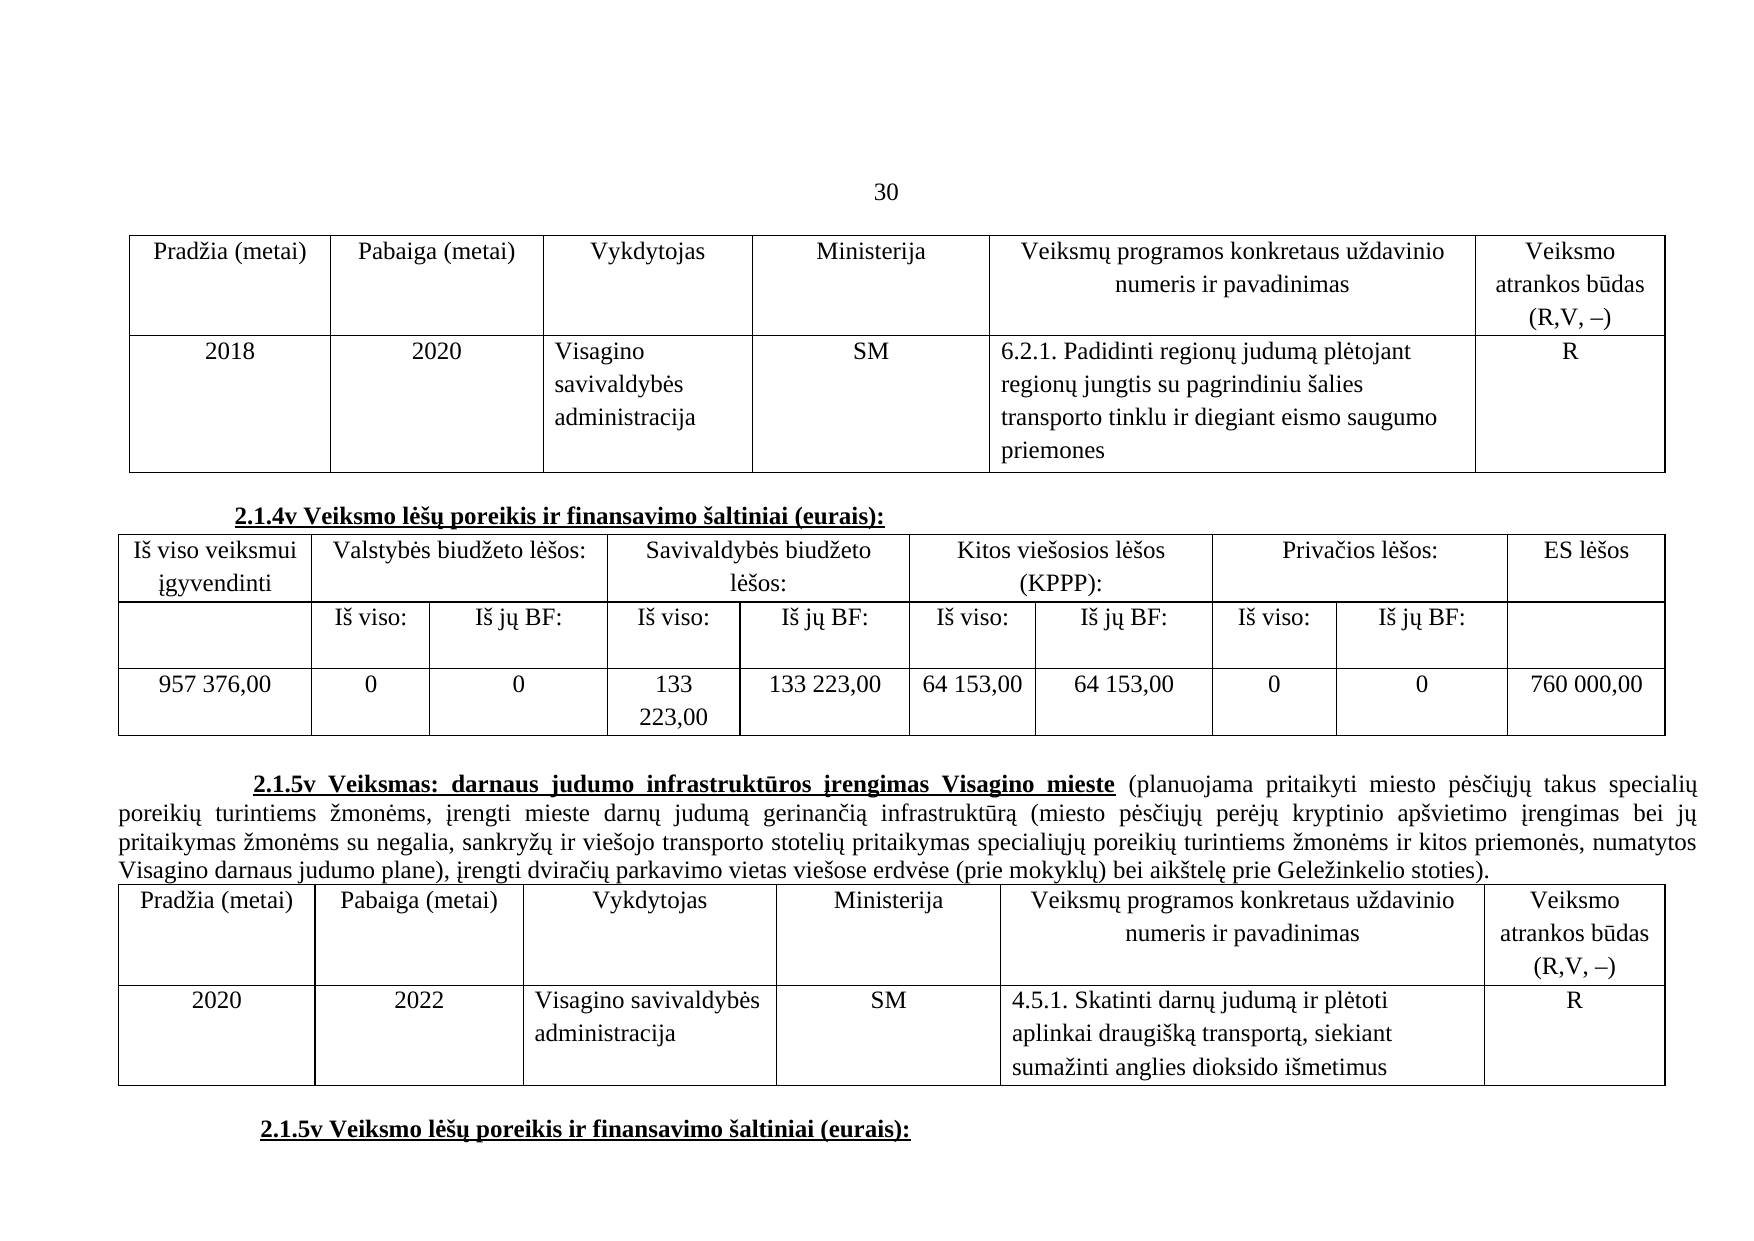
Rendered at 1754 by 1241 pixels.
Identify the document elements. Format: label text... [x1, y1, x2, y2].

table_cell 2020 [331, 336, 543, 472]
table_cell SM [777, 986, 1000, 1084]
table_header Iš viso veiksmui įgyvendinti [119, 535, 311, 601]
table_header Kitos viešosios lėšos (KPPP): [910, 535, 1212, 601]
table_cell Iš viso: [910, 603, 1035, 668]
text 2.1.4v Veiksmo lėšų poreikis ir finansavimo šaltiniai (eurais): [118, 501, 1654, 530]
table_header Savivaldybės biudžeto lėšos: [608, 535, 909, 601]
table_cell 133 223,00 [741, 669, 909, 735]
table_cell Visagino savivaldybės administracija [524, 986, 776, 1084]
table_cell SM [753, 336, 989, 472]
table_header Veiksmų programos konkretaus uždavinio numeris ir pavadinimas [1001, 885, 1484, 984]
table_cell 0 [1337, 669, 1507, 735]
table_header Veiksmų programos konkretaus uždavinio numeris ir pavadinimas [990, 236, 1475, 335]
table_header Vykdytojas [544, 236, 752, 335]
table_cell 0 [1213, 669, 1336, 735]
table_header Pradžia (metai) [130, 236, 330, 335]
table_cell [119, 603, 311, 668]
table_cell Iš jų BF: [430, 603, 607, 668]
table_header Pabaiga (metai) [316, 885, 523, 984]
table_cell R [1485, 986, 1664, 1084]
table_header Privačios lėšos: [1213, 535, 1507, 601]
table_cell Iš jų BF: [1337, 603, 1507, 668]
table_cell 2020 [119, 986, 314, 1084]
table_header Vykdytojas [524, 885, 776, 984]
table_cell Iš jų BF: [1036, 603, 1212, 668]
table_header Pabaiga (metai) [331, 236, 543, 335]
table_cell 6.2.1. Padidinti regionų judumą plėtojant regionų jungtis su pagrindiniu šalies transporto tinklu ir diegiant eismo saugumo priemones [990, 336, 1475, 472]
text 2.1.5v Veiksmas: darnaus judumo infrastruktūros įrengimas Visagino mieste (planuojama pritaikyti miesto pėsčiųjų takus specialių poreikių turintiems žmonėms, įrengti mieste darnų judumą gerinančią infrastruktūrą (miesto pėsčiųjų perėjų kryptinio apšvietimo įrengimas bei jų pritaikymas žmonėms su negalia, sankryžų ir viešojo transporto stotelių pritaikymas specialiųjų poreikių turintiems žmonėms ir kitos priemonės, numatytos Visagino darnaus judumo plane), įrengti dviračių parkavimo vietas viešose erdvėse (prie mokyklų) bei aikštelę prie Geležinkelio stoties). [118, 769, 1698, 884]
text 2.1.5v Veiksmo lėšų poreikis ir finansavimo šaltiniai (eurais): [118, 1114, 1654, 1143]
table_header ES lėšos [1508, 535, 1664, 601]
table_header Valstybės biudžeto lėšos: [312, 535, 607, 601]
table_cell 0 [312, 669, 429, 735]
table_cell Visagino savivaldybės administracija [544, 336, 752, 472]
table_cell Iš jų BF: [741, 603, 909, 668]
table_cell Iš viso: [608, 603, 739, 668]
table_header Ministerija [777, 885, 1000, 984]
table_cell Iš viso: [1213, 603, 1336, 668]
table_cell [1508, 603, 1664, 668]
table_header Veiksmo atrankos būdas (R,V, –) [1485, 885, 1664, 984]
table_cell 760 000,00 [1508, 669, 1664, 735]
table_header Pradžia (metai) [119, 885, 314, 984]
table_cell 2018 [130, 336, 330, 472]
table_cell 64 153,00 [910, 669, 1035, 735]
table_cell 957 376,00 [119, 669, 311, 735]
table_cell 133 223,00 [608, 669, 739, 735]
table_cell 4.5.1. Skatinti darnų judumą ir plėtoti aplinkai draugišką transportą, siekiant sumažinti anglies dioksido išmetimus [1001, 986, 1484, 1084]
table_cell 2022 [316, 986, 523, 1084]
table_cell 64 153,00 [1036, 669, 1212, 735]
table_cell 0 [430, 669, 607, 735]
table_header Ministerija [753, 236, 989, 335]
table_header Veiksmo atrankos būdas (R,V, –) [1476, 236, 1664, 335]
table_cell Iš viso: [312, 603, 429, 668]
table_cell R [1476, 336, 1664, 472]
